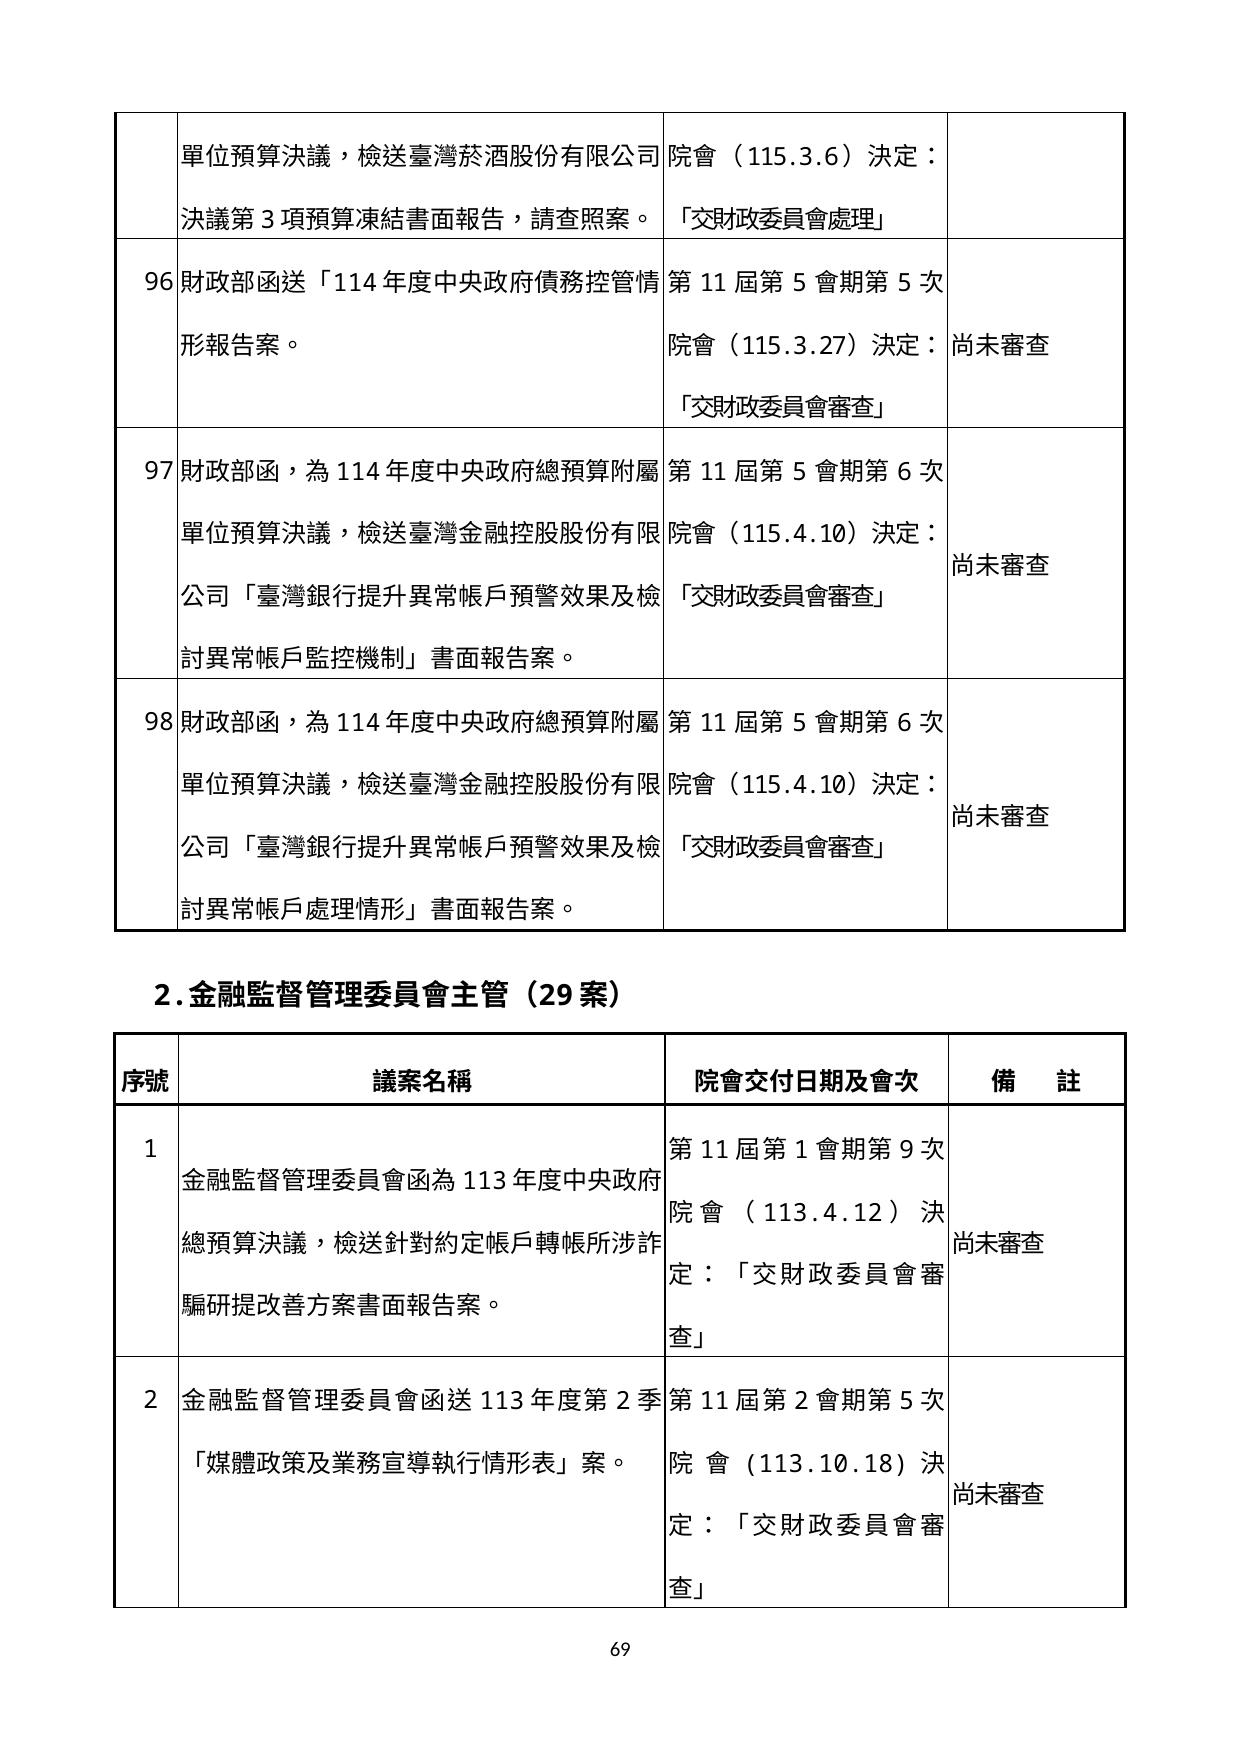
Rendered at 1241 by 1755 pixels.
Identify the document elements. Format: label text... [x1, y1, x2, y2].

table_header 序號 [116, 1035, 178, 1103]
table_header 院會交付日期及會次 [666, 1035, 948, 1103]
table_cell 財政部函，為114年度中央政府總預算附屬單位預算決議，檢送臺灣金融控股股份有限公司「臺灣銀行提升異常帳戶預警效果及檢討異常帳戶處理情形」書面報告案。 [178, 679, 663, 929]
table_cell 尚未審查 [949, 1106, 1124, 1356]
table_cell 第11屆第5會期第6次院會（115.4.10）決定：「交財政委員會審查」 [664, 679, 947, 929]
table_cell 第11屆第2會期第5次院會(113.10.18)決定：「交財政委員會審查」 [666, 1357, 948, 1607]
table_cell 尚未審查 [949, 1357, 1124, 1607]
table_cell 財政部函送「114年度中央政府債務控管情形報告案。 [178, 239, 663, 427]
table_cell [117, 113, 177, 238]
table_cell [117, 679, 177, 929]
table_cell [948, 113, 1123, 238]
table_cell 金融監督管理委員會函送113年度第2季「媒體政策及業務宣導執行情形表」案。 [179, 1357, 664, 1607]
table_cell 尚未審查 [948, 428, 1123, 678]
table_cell 第11屆第5會期第5次院會（115.3.27）決定：「交財政委員會審查」 [664, 239, 947, 427]
table_cell [117, 428, 177, 678]
table_cell 尚未審查 [948, 679, 1123, 929]
table_cell [116, 1357, 178, 1607]
table_header 備 註 [949, 1035, 1124, 1103]
table_cell 金融監督管理委員會函為113年度中央政府總預算決議，檢送針對約定帳戶轉帳所涉詐騙研提改善方案書面報告案。 [179, 1106, 664, 1356]
table_cell 單位預算決議，檢送臺灣菸酒股份有限公司決議第3項預算凍結書面報告，請查照案。 [178, 113, 663, 238]
table_cell 第11屆第5會期第6次院會（115.4.10）決定：「交財政委員會審查」 [664, 428, 947, 678]
table_cell 院會（115.3.6）決定：「交財政委員會處理」 [664, 113, 947, 238]
table_cell 尚未審查 [948, 239, 1123, 427]
table_cell [117, 239, 177, 427]
table_cell [116, 1106, 178, 1356]
table_header 議案名稱 [179, 1035, 664, 1103]
table_cell 第11屆第1會期第9次院會（113.4.12）決定：「交財政委員會審查」 [666, 1106, 948, 1356]
table_cell 財政部函，為114年度中央政府總預算附屬單位預算決議，檢送臺灣金融控股股份有限公司「臺灣銀行提升異常帳戶預警效果及檢討異常帳戶監控機制」書面報告案。 [178, 428, 663, 678]
subtitle 2.金融監督管理委員會主管（29案） [118, 951, 1122, 1013]
